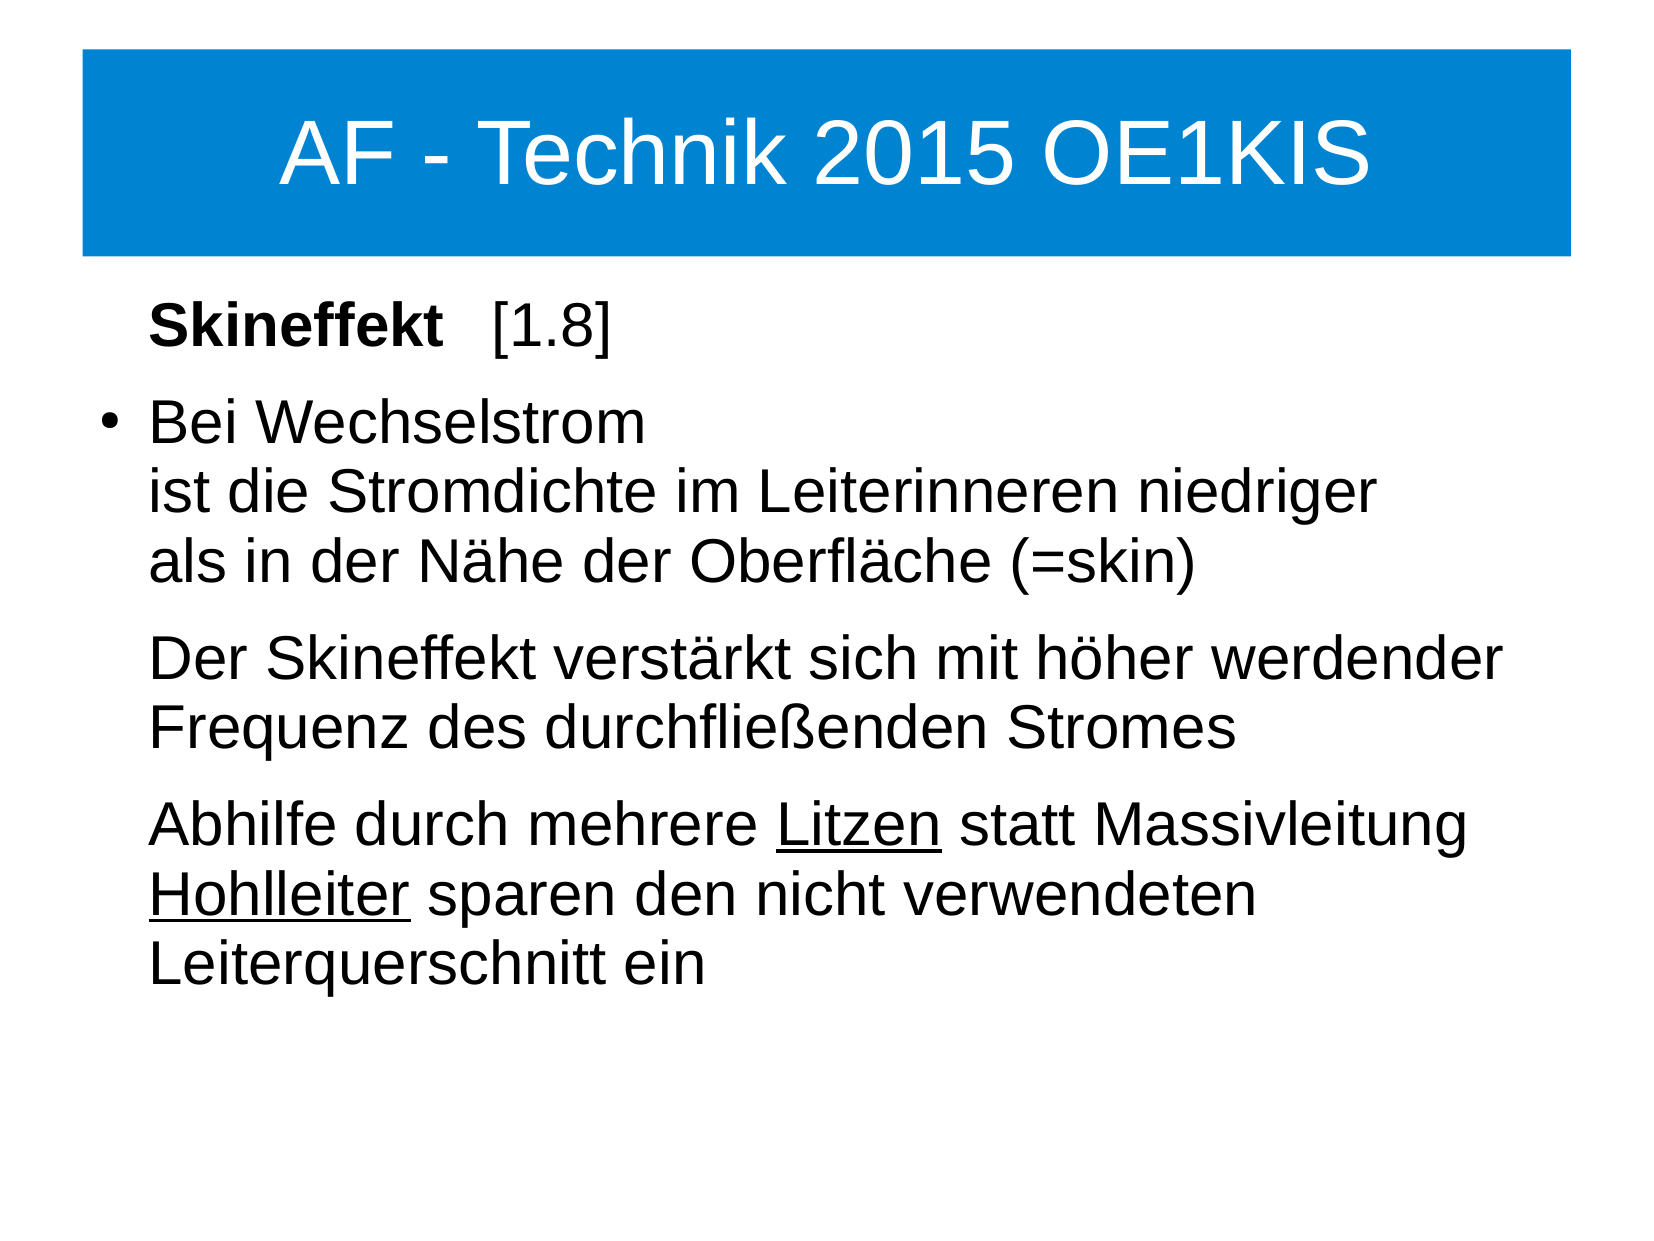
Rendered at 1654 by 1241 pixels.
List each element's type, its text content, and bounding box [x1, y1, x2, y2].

title AF - Technik 2015 OE1KIS [82, 49, 1571, 257]
list Skineffekt [1.8] Bei Wechselstrom ist die Stromdichte im Leiterinneren niedriger als in der Nähe der Oberfläche (=skin) Der Skineffekt verstärkt sich mit höher werdender Frequenz des durchfließenden Stromes Abhilfe durch mehrere Litzen statt Massivleitung Hohlleiter sparen den nicht verwendeten Leiterquerschnitt ein [82, 290, 1571, 1010]
